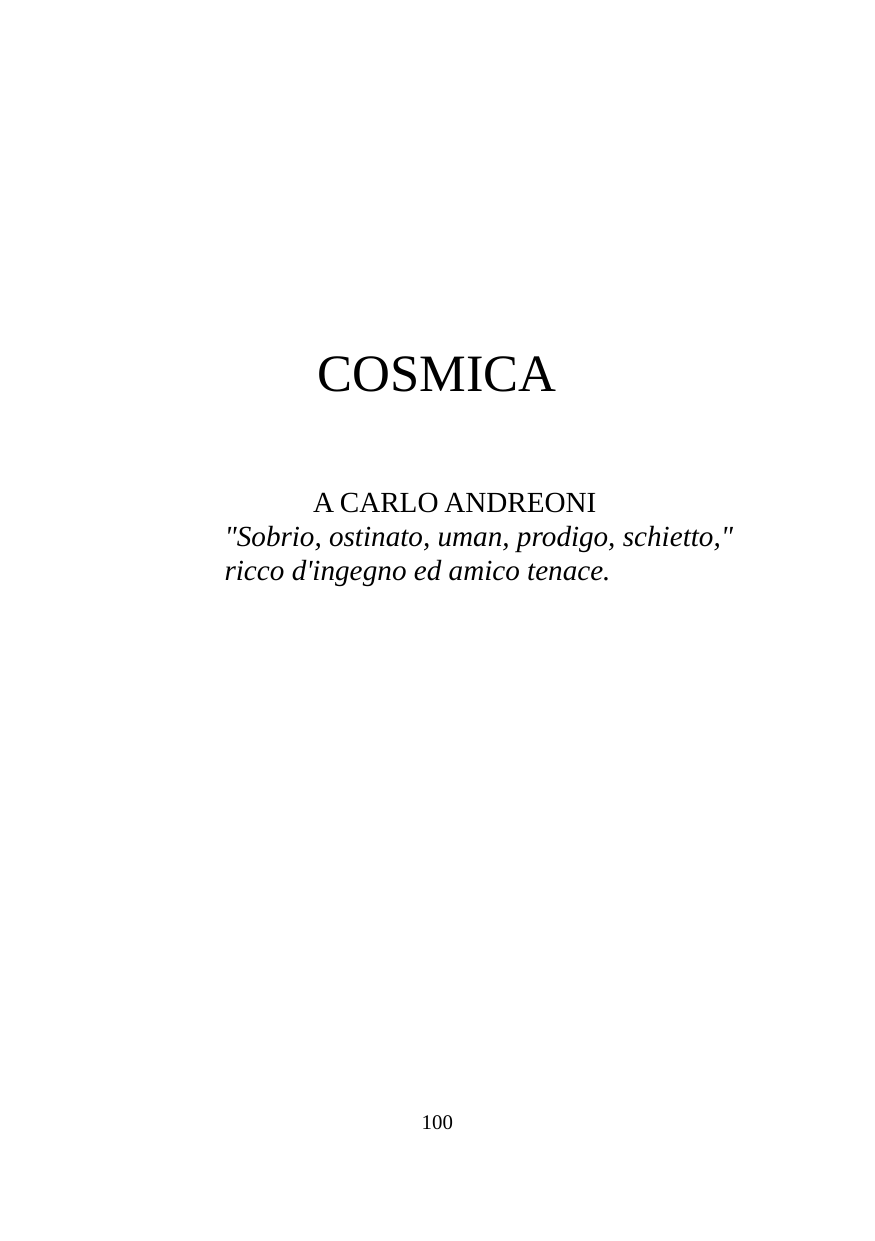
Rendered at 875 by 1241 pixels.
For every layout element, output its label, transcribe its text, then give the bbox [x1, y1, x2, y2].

text A CARLO ANDREONI "Sobrio, ostinato, uman, prodigo, schietto," ricco d'ingegno ed amico tenace. [224, 486, 768, 586]
subtitle COSMICA [106, 342, 768, 403]
